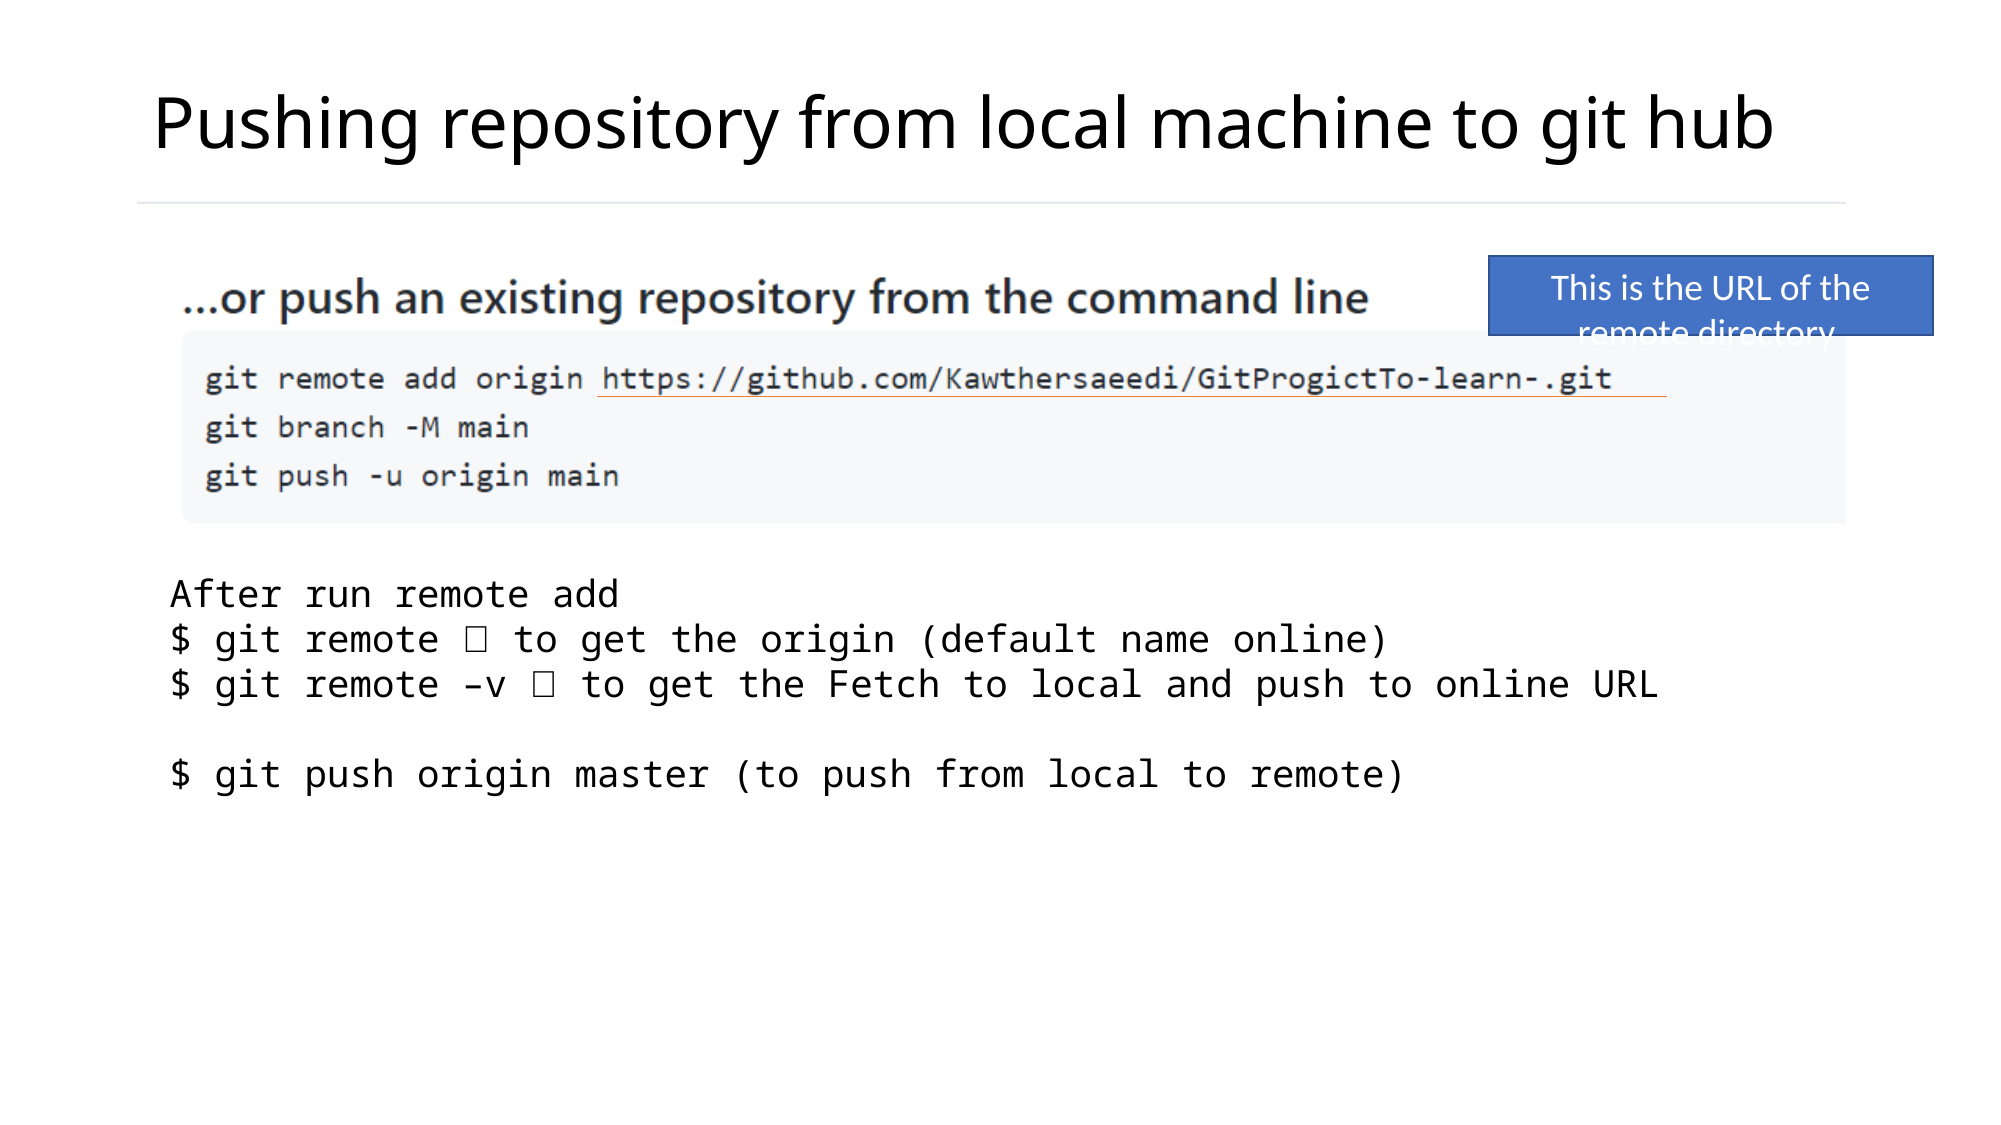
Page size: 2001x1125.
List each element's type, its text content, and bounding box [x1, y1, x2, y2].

picture [137, 182, 1846, 563]
text_box After run remote add $ git remote  to get the origin (default name online) $ git remote –v  to get the Fetch to local and push to online URL $ git push origin master (to push from local to remote) [154, 562, 1758, 896]
title Pushing repository from local machine to git hub [137, 59, 1863, 256]
picture [1643, 335, 1653, 343]
text_box This is the URL of the remote directory [1489, 256, 1933, 335]
picture [1790, 335, 1800, 343]
picture [1702, 335, 1711, 343]
